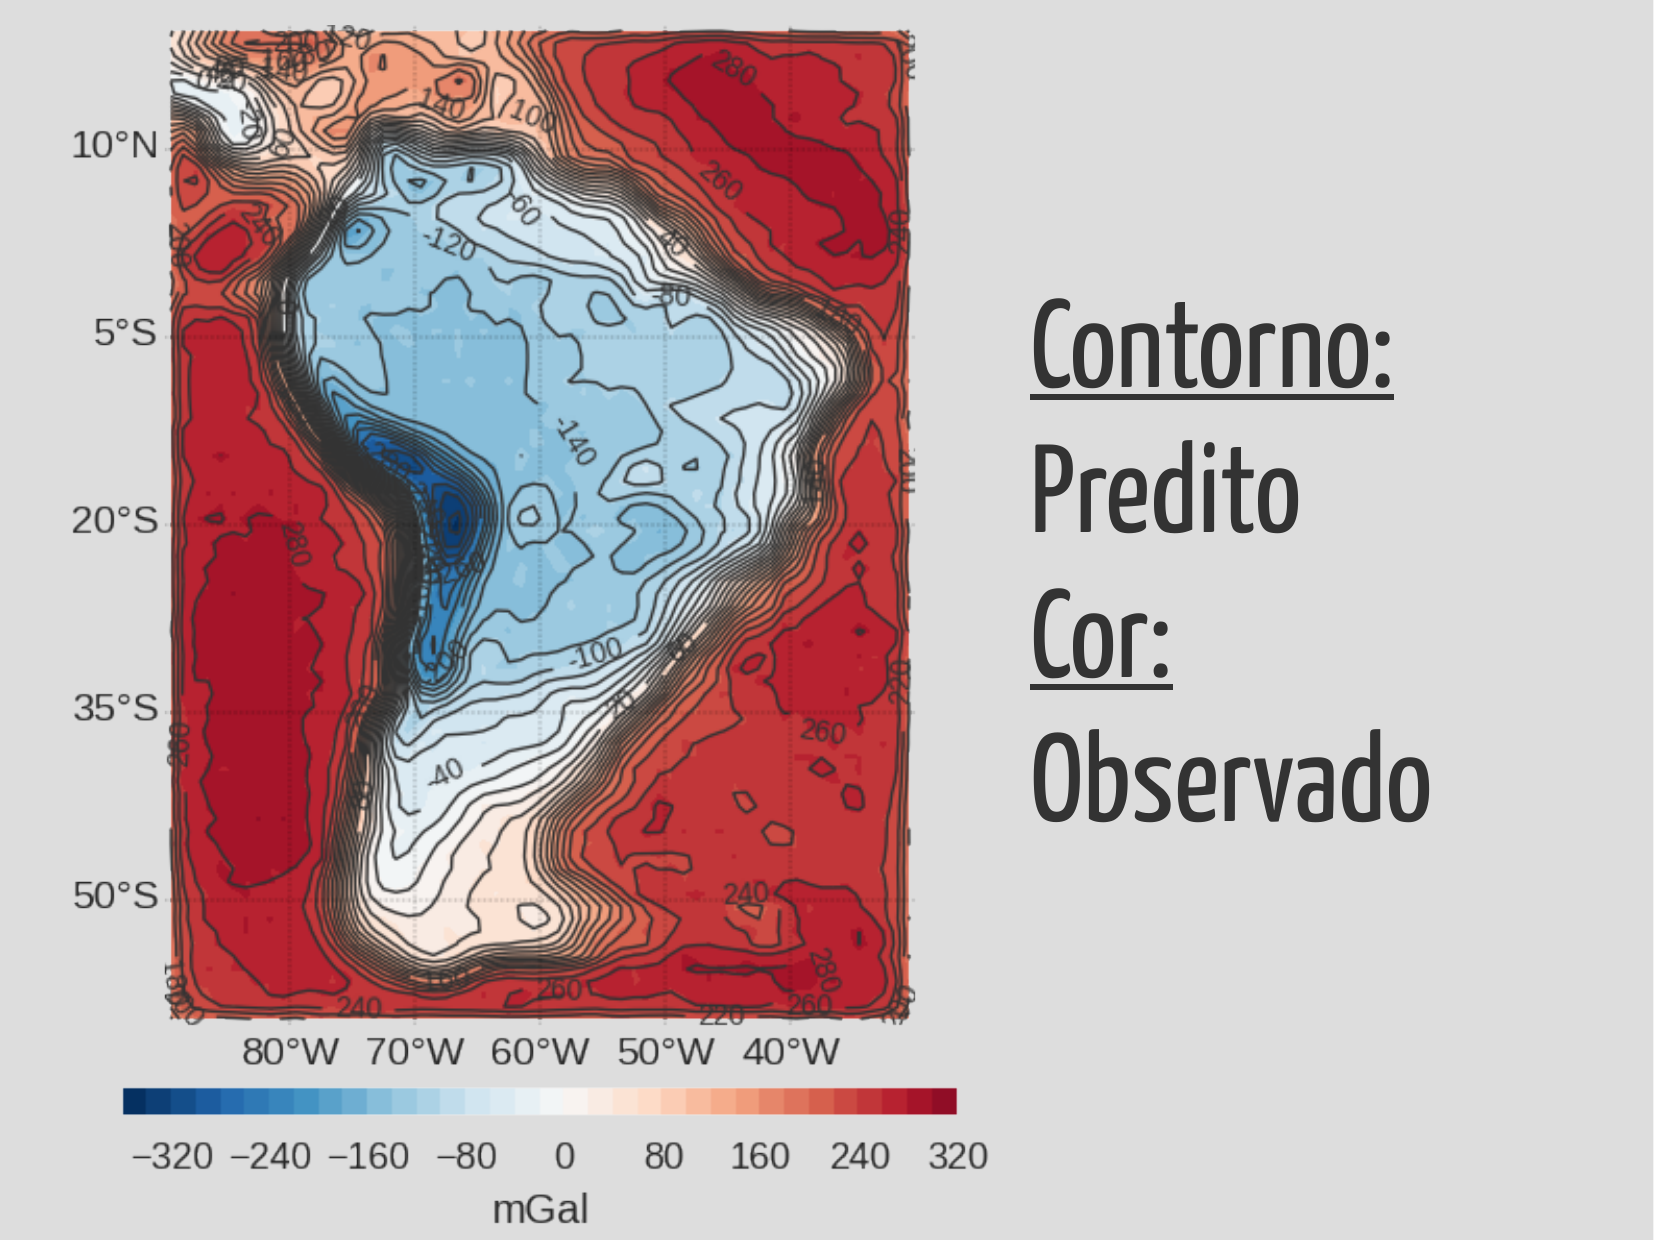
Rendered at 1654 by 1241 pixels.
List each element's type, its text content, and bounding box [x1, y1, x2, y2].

text_box Contorno: Predito Cor: Observado [1015, 260, 1589, 915]
picture [19, 25, 1062, 1241]
